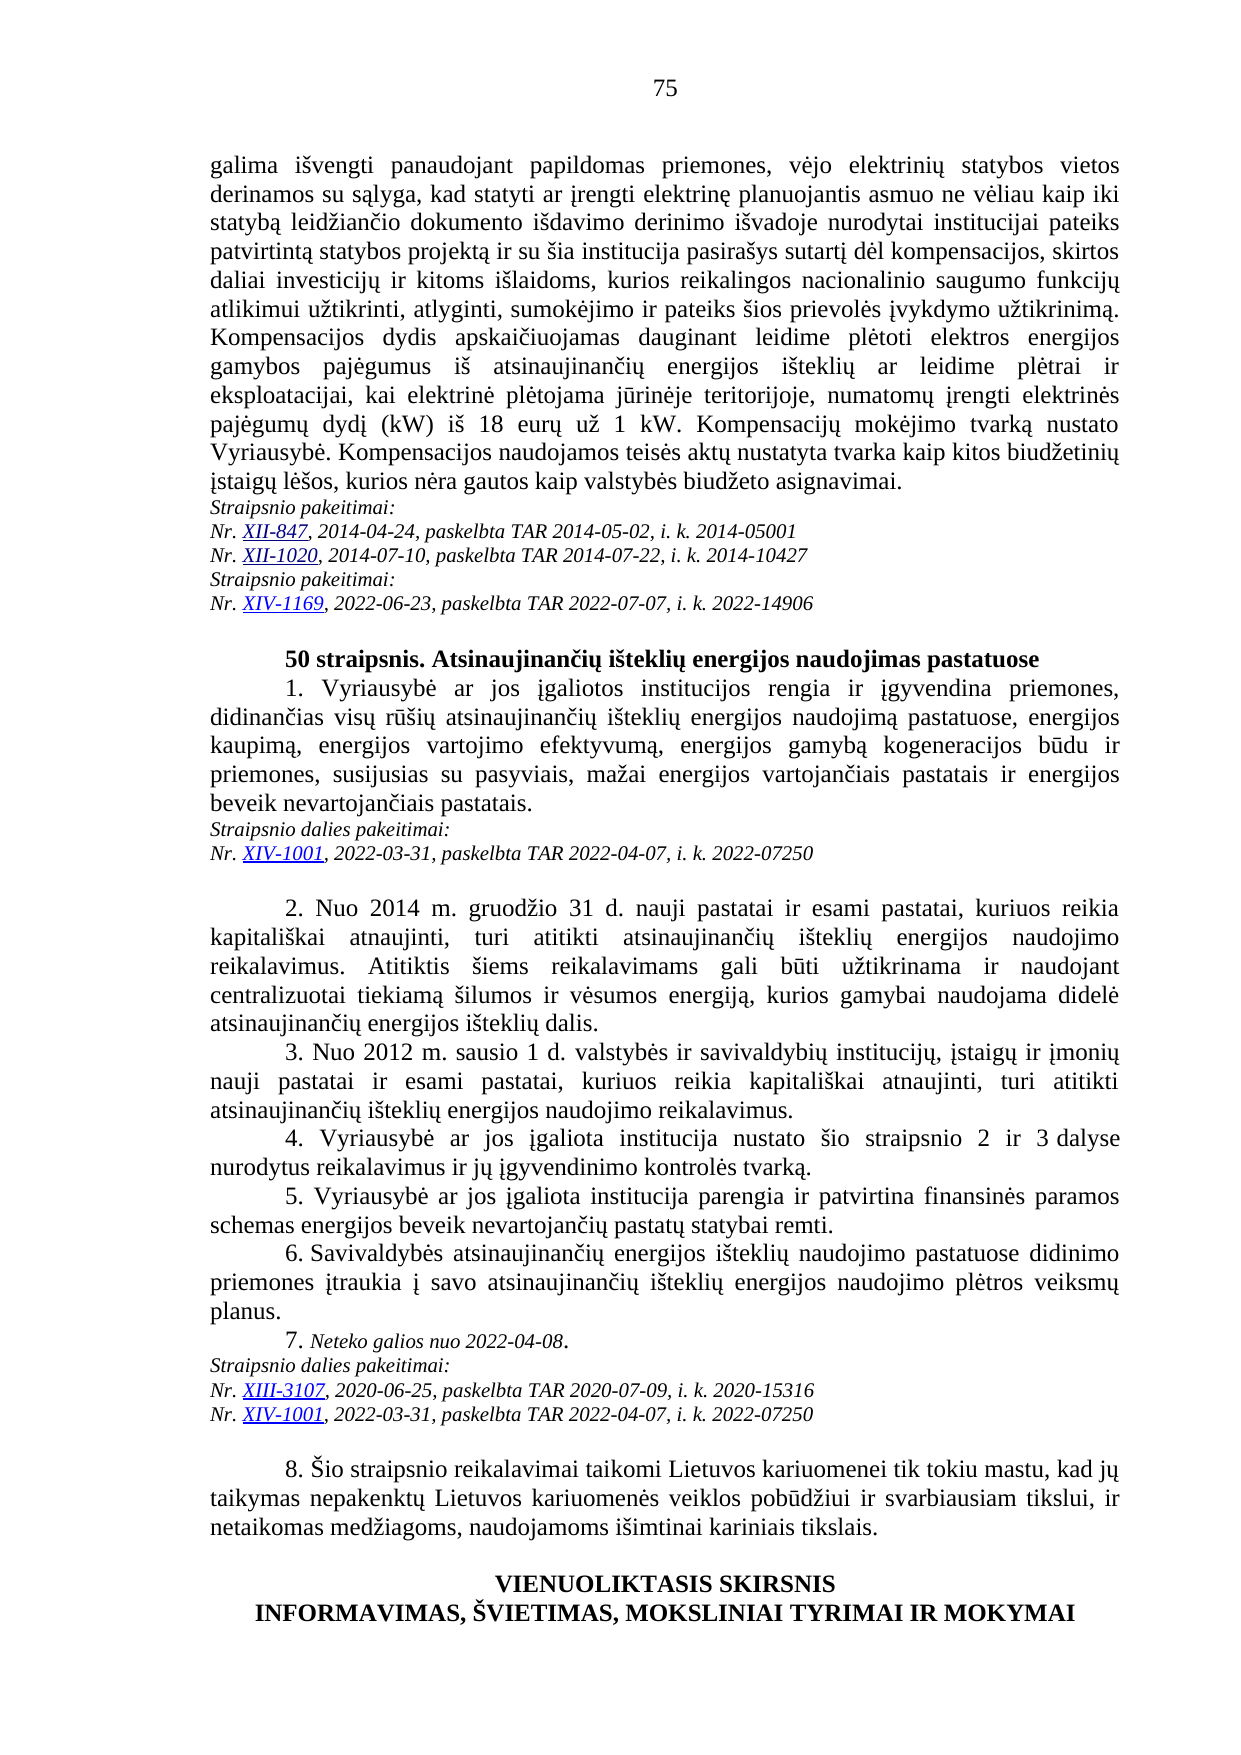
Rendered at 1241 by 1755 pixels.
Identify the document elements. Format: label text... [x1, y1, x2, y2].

text 1. Vyriausybė ar jos įgaliotos institucijos rengia ir įgyvendina priemones, didinančias visų rūšių atsinaujinančių išteklių energijos naudojimą pastatuose, energijos kaupimą, energijos vartojimo efektyvumą, energijos gamybą kogeneracijos būdu ir priemones, susijusias su pasyviais, mažai energijos vartojančiais pastatais ir energijos beveik nevartojančiais pastatais. [210, 673, 1120, 817]
text 6. Savivaldybės atsinaujinančių energijos išteklių naudojimo pastatuose didinimo priemones įtraukia į savo atsinaujinančių išteklių energijos naudojimo plėtros veiksmų planus. [210, 1238, 1120, 1325]
text Nr. XIV-1001, 2022-03-31, paskelbta TAR 2022-04-07, i. k. 2022-07250 [210, 841, 1120, 865]
text galima išvengti panaudojant papildomas priemones, vėjo elektrinių statybos vietos derinamos su sąlyga, kad statyti ar įrengti elektrinę planuojantis asmuo ne vėliau kaip iki statybą leidžiančio dokumento išdavimo derinimo išvadoje nurodytai institucijai pateiks patvirtintą statybos projektą ir su šia institucija pasirašys sutartį dėl kompensacijos, skirtos daliai investicijų ir kitoms išlaidoms, kurios reikalingos nacionalinio saugumo funkcijų atlikimui užtikrinti, atlyginti, sumokėjimo ir pateiks šios prievolės įvykdymo užtikrinimą. Kompensacijos dydis apskaičiuojamas dauginant leidime plėtoti elektros energijos gamybos pajėgumus iš atsinaujinančių energijos išteklių ar leidime plėtrai ir eksploatacijai, kai elektrinė plėtojama jūrinėje teritorijoje, numatomų įrengti elektrinės pajėgumų dydį (kW) iš 18 eurų už 1 kW. Kompensacijų mokėjimo tvarką nustato Vyriausybė. Kompensacijos naudojamos teisės aktų nustatyta tvarka kaip kitos biudžetinių įstaigų lėšos, kurios nėra gautos kaip valstybės biudžeto asignavimai. [210, 150, 1120, 495]
text VIENUOLIKTASIS SKIRSNIS [210, 1569, 1120, 1598]
text Straipsnio pakeitimai: [210, 495, 1120, 519]
text Nr. XIV-1001, 2022-03-31, paskelbta TAR 2022-04-07, i. k. 2022-07250 [210, 1402, 1120, 1426]
text Nr. XIV-1169, 2022-06-23, paskelbta TAR 2022-07-07, i. k. 2022-14906 [210, 591, 1120, 615]
text 8. Šio straipsnio reikalavimai taikomi Lietuvos kariuomenei tik tokiu mastu, kad jų taikymas nepakenktų Lietuvos kariuomenės veiklos pobūdžiui ir svarbiausiam tikslui, ir netaikomas medžiagoms, naudojamoms išimtinai kariniais tikslais. [210, 1454, 1120, 1541]
text Straipsnio pakeitimai: [210, 567, 1120, 591]
text Straipsnio dalies pakeitimai: [210, 817, 1120, 841]
text Informavimas, ŠVIETIMAS, MOKSLINIAI TYRIMAI IR MOKYMAI [210, 1598, 1120, 1627]
text 4. Vyriausybė ar jos įgaliota institucija nustato šio straipsnio 2 ir 3 dalyse nurodytus reikalavimus ir jų įgyvendinimo kontrolės tvarką. [210, 1123, 1120, 1181]
text 50 straipsnis. Atsinaujinančių išteklių energijos naudojimas pastatuose [210, 644, 1120, 673]
text Straipsnio dalies pakeitimai: [210, 1353, 1120, 1377]
text 7. Neteko galios nuo 2022-04-08. [210, 1325, 1120, 1353]
text Nr. XII-1020, 2014-07-10, paskelbta TAR 2014-07-22, i. k. 2014-10427 [210, 543, 1120, 567]
text 2. Nuo 2014 m. gruodžio 31 d. nauji pastatai ir esami pastatai, kuriuos reikia kapitališkai atnaujinti, turi atitikti atsinaujinančių išteklių energijos naudojimo reikalavimus. Atitiktis šiems reikalavimams gali būti užtikrinama ir naudojant centralizuotai tiekiamą šilumos ir vėsumos energiją, kurios gamybai naudojama didelė atsinaujinančių energijos išteklių dalis. [210, 893, 1120, 1037]
text 5. Vyriausybė ar jos įgaliota institucija parengia ir patvirtina finansinės paramos schemas energijos beveik nevartojančių pastatų statybai remti. [210, 1181, 1120, 1238]
text 3. Nuo 2012 m. sausio 1 d. valstybės ir savivaldybių institucijų, įstaigų ir įmonių nauji pastatai ir esami pastatai, kuriuos reikia kapitališkai atnaujinti, turi atitikti atsinaujinančių išteklių energijos naudojimo reikalavimus. [210, 1037, 1120, 1123]
text Nr. XIII-3107, 2020-06-25, paskelbta TAR 2020-07-09, i. k. 2020-15316 [210, 1377, 1120, 1402]
text Nr. XII-847, 2014-04-24, paskelbta TAR 2014-05-02, i. k. 2014-05001 [210, 519, 1120, 543]
